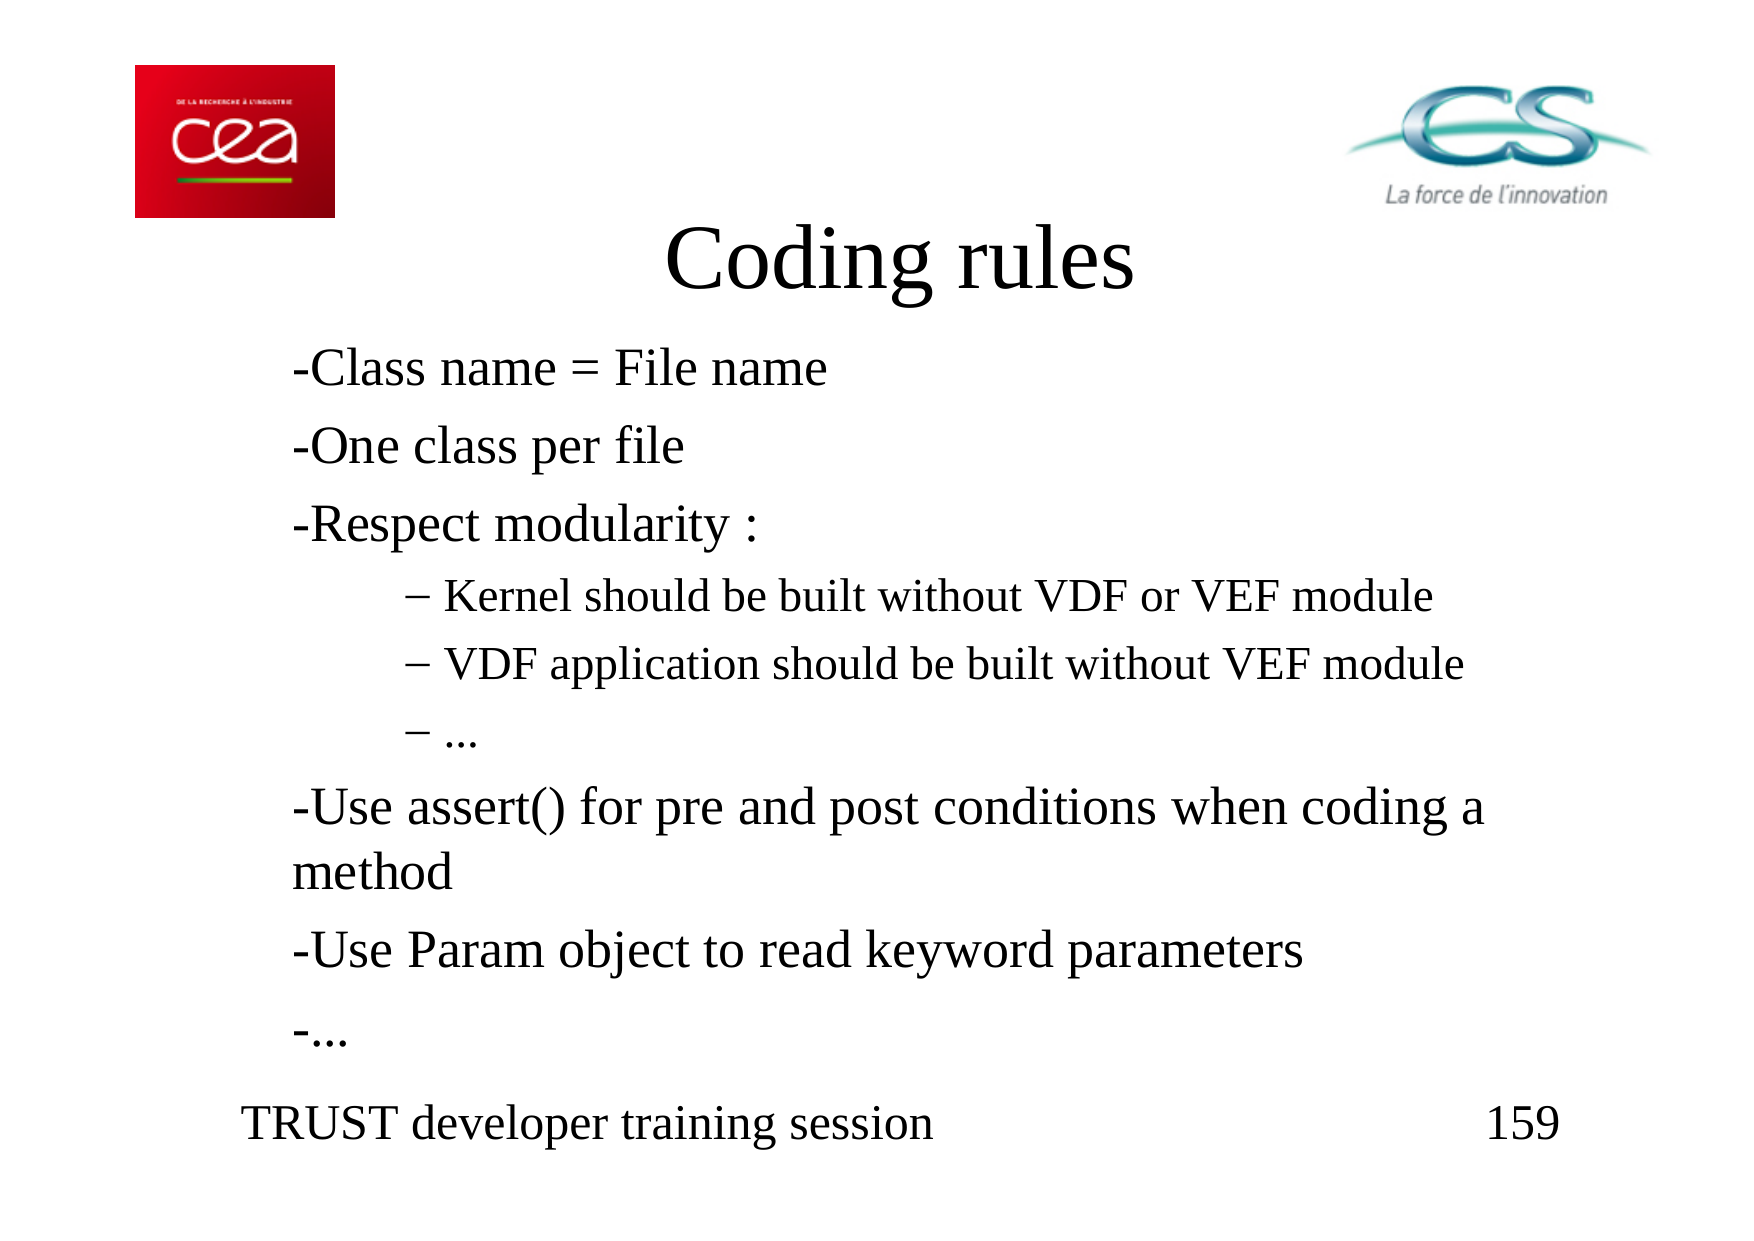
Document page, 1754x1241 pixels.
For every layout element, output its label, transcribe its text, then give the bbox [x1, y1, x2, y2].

picture [1340, 73, 1662, 218]
title Coding rules [225, 127, 1576, 377]
picture [135, 65, 335, 218]
list -Class name = File name -One class per file -Respect modularity : Kernel should be built without VDF or VEF module VDF application should be built without VEF module ... -Use assert() for pre and post conditions when coding a method -Use Param object to read keyword parameters -... [231, 323, 1582, 1066]
